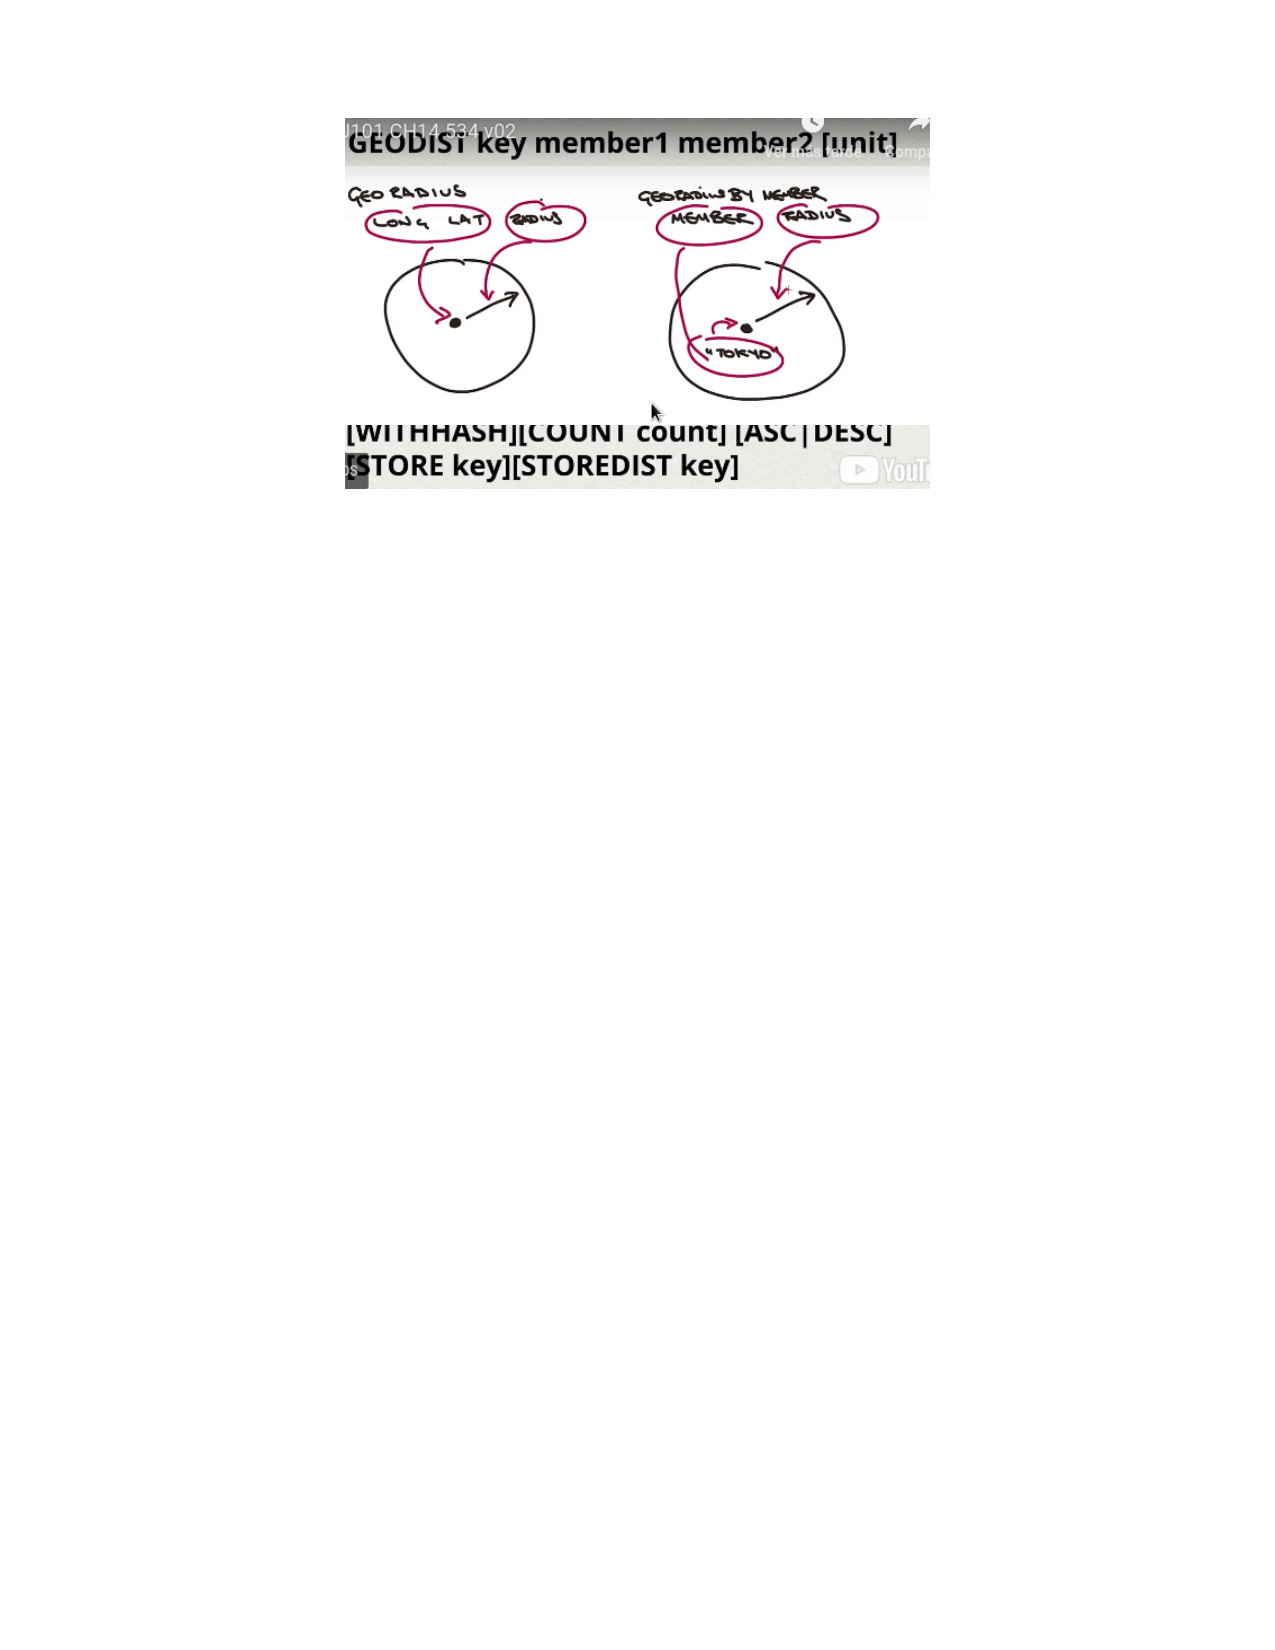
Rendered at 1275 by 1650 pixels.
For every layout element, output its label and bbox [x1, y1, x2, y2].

picture [345, 118, 930, 489]
